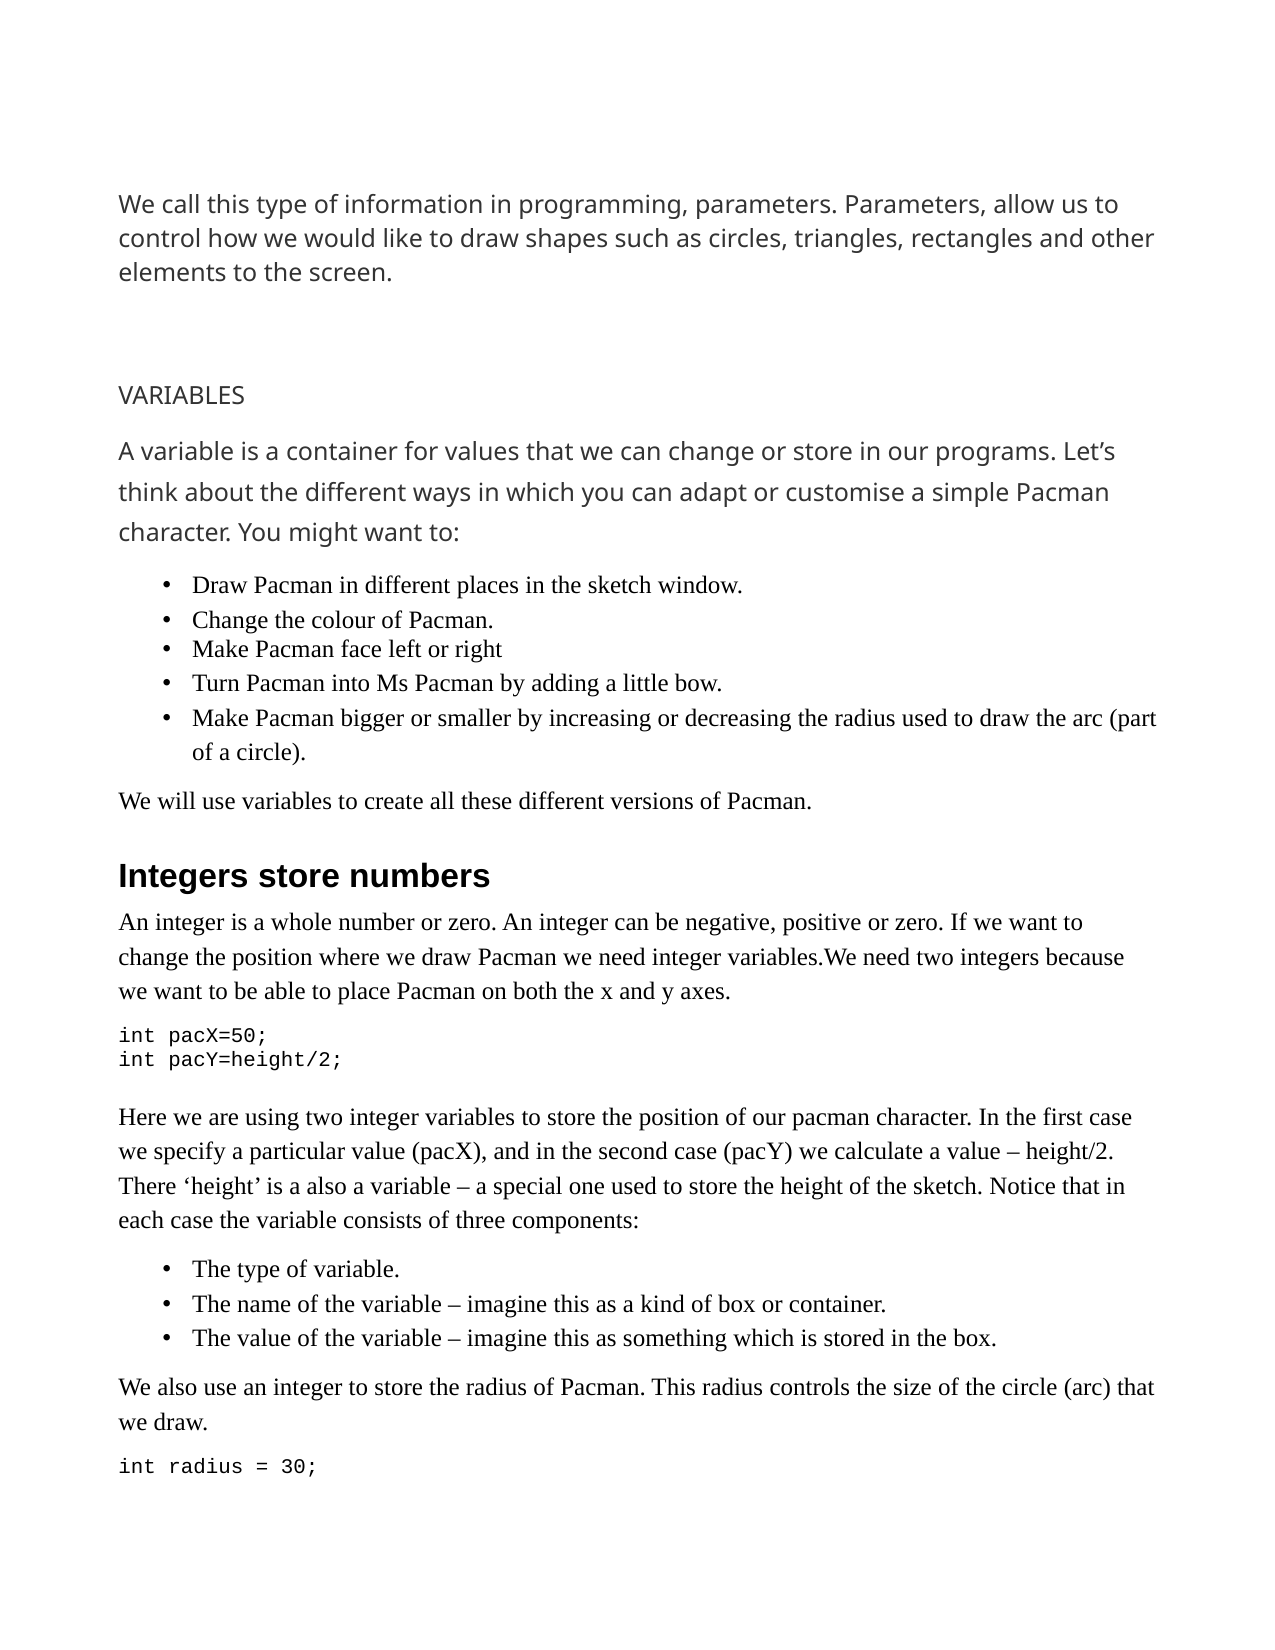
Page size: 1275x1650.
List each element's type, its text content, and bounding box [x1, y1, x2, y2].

text We also use an integer to store the radius of Pacman. This radius controls the size of the circle (arc) that we draw. [118, 1372, 1157, 1436]
subtitle Integers store numbers [118, 856, 1157, 895]
list The name of the variable – imagine this as a kind of box or container. [162, 1289, 1157, 1318]
text int radius = 30; [118, 1456, 1157, 1480]
text int pacX=50; [118, 1025, 1157, 1049]
list Make Pacman face left or right [162, 634, 1157, 662]
list The value of the variable – imagine this as something which is stored in the box. [162, 1323, 1157, 1352]
text We call this type of information in programming, parameters. Parameters, allow us to control how we would like to draw shapes such as circles, triangles, rectangles and other elements to the screen. [118, 186, 1157, 288]
list Draw Pacman in different places in the sketch window. [162, 570, 1157, 599]
text An integer is a whole number or zero. An integer can be negative, positive or zero. If we want to change the position where we draw Pacman we need integer variables.We need two integers because we want to be able to place Pacman on both the x and y axes. [118, 907, 1157, 1005]
list Change the colour of Pacman. [162, 605, 1157, 634]
text We will use variables to create all these different versions of Pacman. [118, 786, 1157, 815]
text VARIABLES [118, 378, 1157, 412]
list Make Pacman bigger or smaller by increasing or decreasing the radius used to draw the arc (part of a circle). [162, 703, 1157, 766]
text A variable is a container for values that we can change or store in our programs. Let’s think about the different ways in which you can adapt or customise a simple Pacman character. You might want to: [118, 433, 1157, 549]
text int pacY=height/2; [118, 1049, 1157, 1072]
text Here we are using two integer variables to store the position of our pacman character. In the first case we specify a particular value (pacX), and in the second case (pacY) we calculate a value – height/2. There ‘height’ is a also a variable – a special one used to store the height of the sketch. Notice that in each case the variable consists of three components: [118, 1102, 1157, 1234]
list The type of variable. [162, 1254, 1157, 1283]
list Turn Pacman into Ms Pacman by adding a little bow. [162, 668, 1157, 697]
